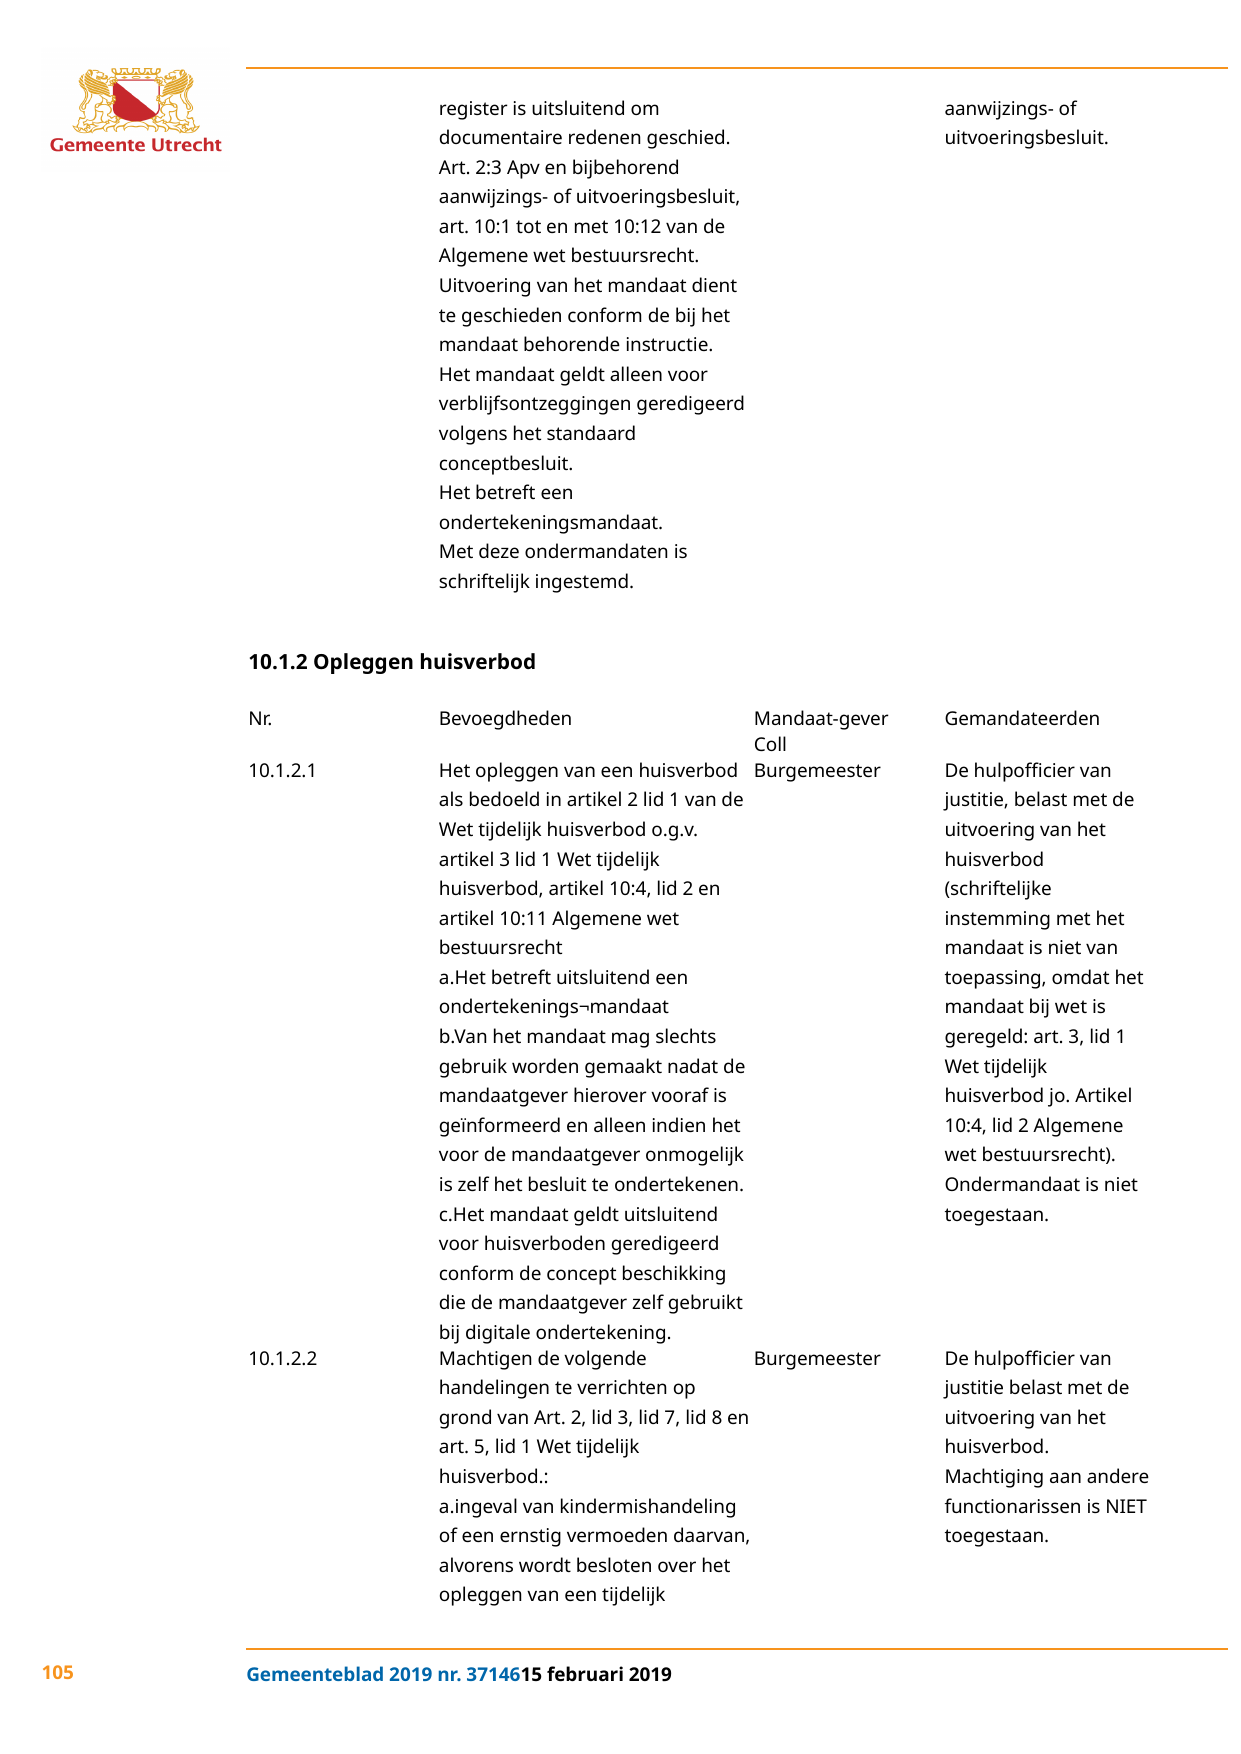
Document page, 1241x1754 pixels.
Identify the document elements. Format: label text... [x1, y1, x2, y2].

table_cell register is uitsluitend om documentaire redenen geschied. Art. 2:3 Apv en bijbehorend aanwijzings- of uitvoeringsbesluit, art. 10:1 tot en met 10:12 van de Algemene wet bestuursrecht. Uitvoering van het mandaat dient te geschieden conform de bij het mandaat behorende instructie. Het mandaat geldt alleen voor verblijfsontzeggingen geredigeerd volgens het standaard conceptbesluit. Het betreft een ondertekeningsmandaat. Met deze ondermandaten is schriftelijk ingestemd. [439, 95, 754, 594]
table_header Nr. [248, 706, 439, 731]
table_header Gemandateerden [944, 706, 1152, 731]
table_header Bevoegdheden [439, 706, 754, 731]
table_cell Coll [754, 731, 944, 757]
table_cell Machtigen de volgende handelingen te verrichten op grond van Art. 2, lid 3, lid 7, lid 8 en art. 5, lid 1 Wet tijdelijk huisverbod.: a.ingeval van kindermishandeling of een ernstig vermoeden daarvan, alvorens wordt besloten over het opleggen van een tijdelijk [439, 1345, 754, 1607]
table_cell aanwijzings- of uitvoeringsbesluit. [944, 95, 1152, 594]
text 10.1.2 Opleggen huisverbod [248, 647, 1152, 676]
table_cell De hulpofficier van justitie, belast met de uitvoering van het huisverbod (schriftelijke instemming met het mandaat is niet van toepassing, omdat het mandaat bij wet is geregeld: art. 3, lid 1 Wet tijdelijk huisverbod jo. Artikel 10:4, lid 2 Algemene wet bestuursrecht). Ondermandaat is niet toegestaan. [944, 757, 1152, 1345]
table_cell [248, 95, 439, 594]
table_cell [754, 95, 944, 594]
table_header Mandaat-gever [754, 706, 944, 731]
table_cell [248, 731, 439, 757]
table_cell [439, 731, 754, 757]
table_cell De hulpofficier van justitie belast met de uitvoering van het huisverbod. Machtiging aan andere functionarissen is NIET toegestaan. [944, 1345, 1152, 1607]
picture [41, 47, 231, 172]
table_cell Burgemeester [754, 757, 944, 1345]
table_cell Burgemeester [754, 1345, 944, 1607]
table_cell [944, 731, 1152, 757]
table_cell Het opleggen van een huisverbod als bedoeld in artikel 2 lid 1 van de Wet tijdelijk huisverbod o.g.v. artikel 3 lid 1 Wet tijdelijk huisverbod, artikel 10:4, lid 2 en artikel 10:11 Algemene wet bestuursrecht a.Het betreft uitsluitend een ondertekenings¬mandaat b.Van het mandaat mag slechts gebruik worden gemaakt nadat de mandaatgever hierover vooraf is geïnformeerd en alleen indien het voor de mandaatgever onmogelijk is zelf het besluit te ondertekenen. c.Het mandaat geldt uitsluitend voor huisverboden geredigeerd conform de concept beschikking die de mandaatgever zelf gebruikt bij digitale ondertekening. [439, 757, 754, 1345]
table_cell 10.1.2.1 [248, 757, 439, 1345]
table_cell 10.1.2.2 [248, 1345, 439, 1607]
